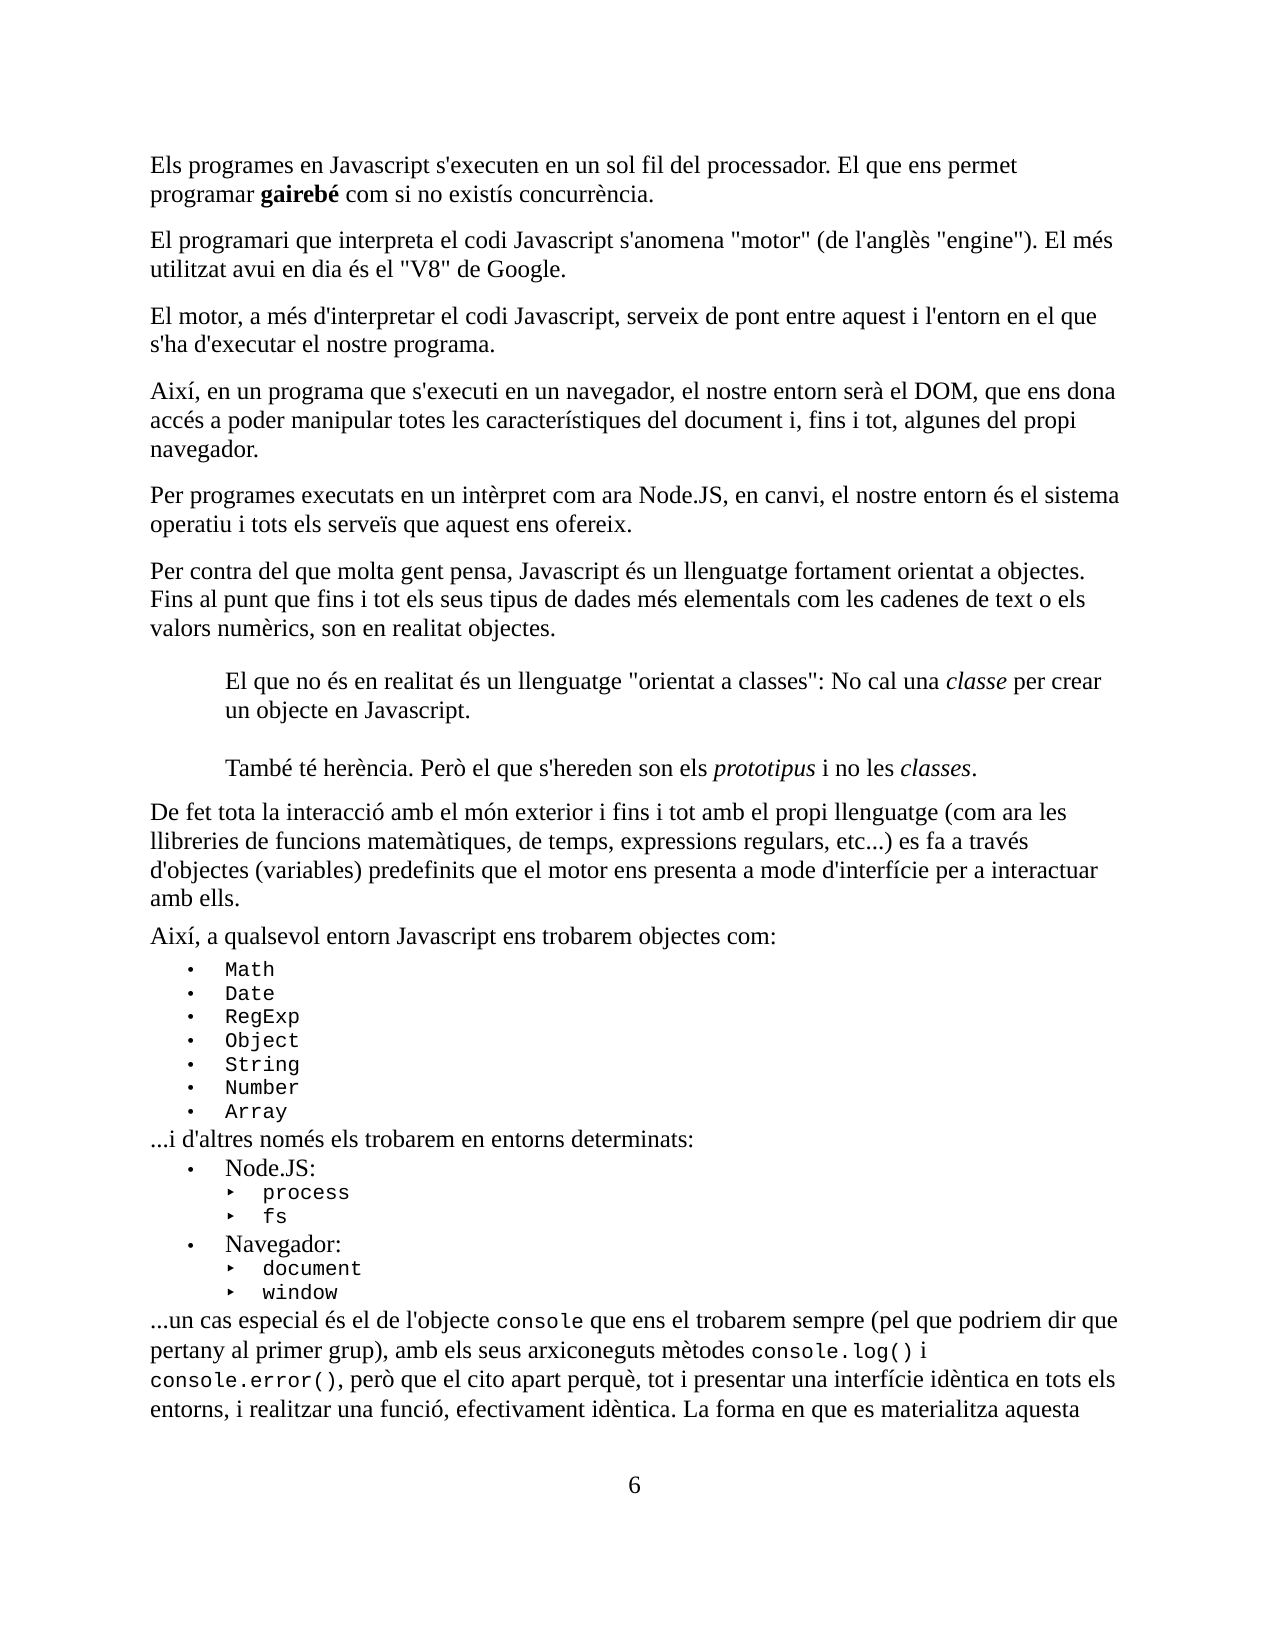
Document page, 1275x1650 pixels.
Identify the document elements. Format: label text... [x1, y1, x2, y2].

list document [225, 1258, 1125, 1282]
text També té herència. Però el que s'hereden son els prototipus i no les classes. [225, 753, 1125, 782]
text De fet tota la interacció amb el món exterior i fins i tot amb el propi llenguatge (com ara les llibreries de funcions matemàtiques, de temps, expressions regulars, etc...) es fa a través d'objectes (variables) predefinits que el motor ens presenta a mode d'interfície per a interactuar amb ells. [150, 797, 1125, 912]
list Number [187, 1077, 1125, 1101]
list RegExp [187, 1006, 1125, 1030]
list Node.JS: [187, 1153, 1125, 1182]
list process [225, 1182, 1125, 1206]
list String [187, 1053, 1125, 1077]
text Per programes executats en un intèrpret com ara Node.JS, en canvi, el nostre entorn és el sistema operatiu i tots els serveïs que aquest ens ofereix. [150, 480, 1125, 538]
text Així, en un programa que s'executi en un navegador, el nostre entorn serà el DOM, que ens dona accés a poder manipular totes les característiques del document i, fins i tot, algunes del propi navegador. [150, 376, 1125, 462]
list Date [187, 983, 1125, 1006]
text ...un cas especial és el de l'objecte console que ens el trobarem sempre (pel que podriem dir que pertany al primer grup), amb els seus arxiconeguts mètodes console.log() i console.error(), però que el cito apart perquè, tot i presentar una interfície idèntica en tots els entorns, i realitzar una funció, efectivament idèntica. La forma en que es materialitza aquesta [150, 1305, 1125, 1423]
text ...i d'altres només els trobarem en entorns determinats: [150, 1124, 1125, 1153]
text El programari que interpreta el codi Javascript s'anomena "motor" (de l'anglès "engine"). El més utilitzat avui en dia és el "V8" de Google. [150, 225, 1125, 283]
text El motor, a més d'interpretar el codi Javascript, serveix de pont entre aquest i l'entorn en el que s'ha d'executar el nostre programa. [150, 301, 1125, 358]
text Així, a qualsevol entorn Javascript ens trobarem objectes com: [150, 921, 1125, 950]
text Els programes en Javascript s'executen en un sol fil del processador. El que ens permet programar gairebé com si no existís concurrència. [150, 150, 1125, 207]
list Math [187, 959, 1125, 983]
text Per contra del que molta gent pensa, Javascript és un llenguatge fortament orientat a objectes. Fins al punt que fins i tot els seus tipus de dades més elementals com les cadenes de text o els valors numèrics, son en realitat objectes. [150, 556, 1125, 642]
list Navegador: [187, 1229, 1125, 1258]
text El que no és en realitat és un llenguatge "orientat a classes": No cal una classe per crear un objecte en Javascript. [225, 666, 1125, 723]
list fs [225, 1206, 1125, 1229]
list Object [187, 1030, 1125, 1053]
list window [225, 1282, 1125, 1305]
list Array [187, 1101, 1125, 1124]
